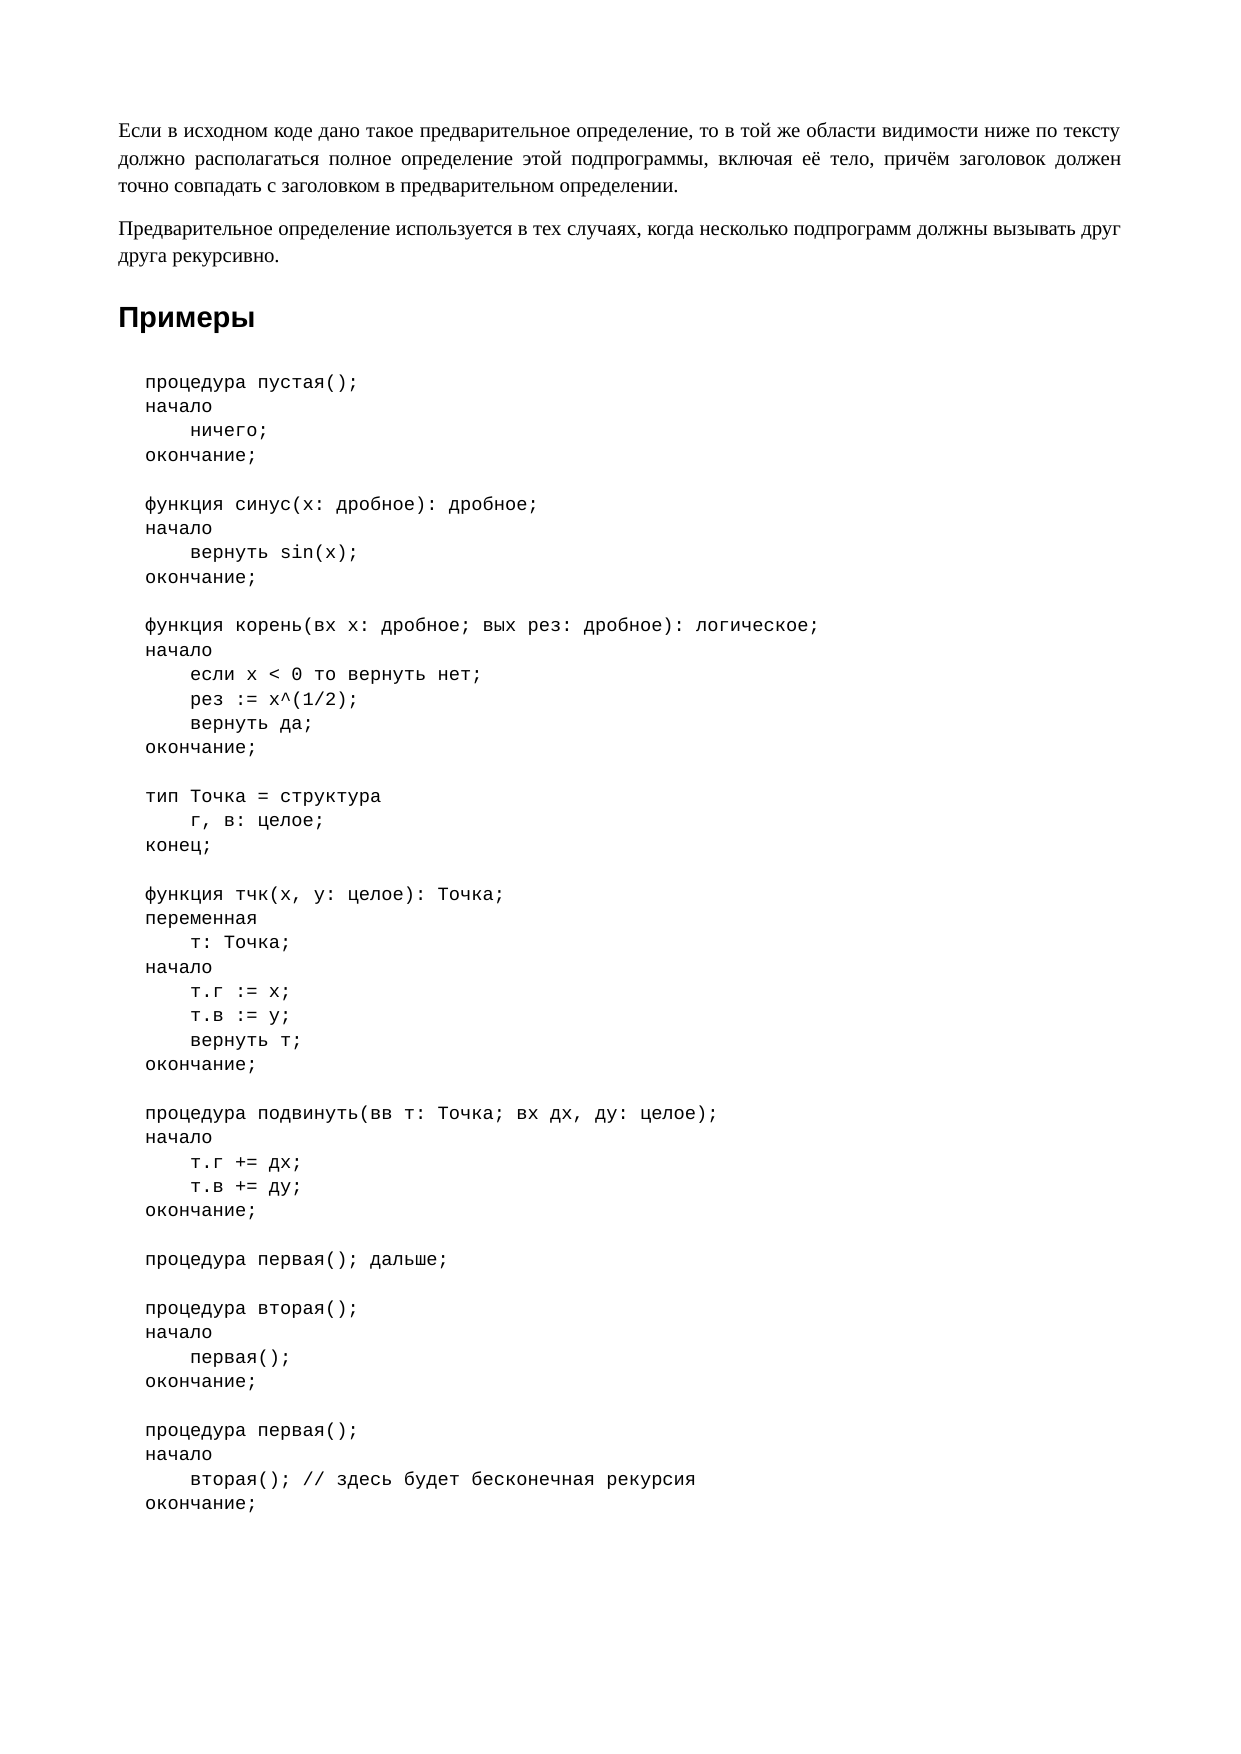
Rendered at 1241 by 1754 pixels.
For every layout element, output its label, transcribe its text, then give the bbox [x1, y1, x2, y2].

text функция корень(вх х: дробное; вых рез: дробное): логическое; начало если х < 0 то вернуть нет; рез := х^(1/2); вернуть да; окончание; [136, 583, 1104, 759]
text Если в исходном коде дано такое предварительное определение, то в той же области видимости ниже по тексту должно располагаться полное определение этой подпрограммы, включая её тело, причём заголовок должен точно совпадать с заголовком в предварительном определении. [118, 118, 1122, 197]
text тип Точка = структура г, в: целое; конец; функция тчк(х, у: целое): Точка; переменная т: Точка; начало т.г := х; т.в := у; вернуть т; окончание; [136, 778, 1104, 1076]
text Предварительное определение используется в тех случаях, когда несколько подпрограмм должны вызывать друг друга рекурсивно. [118, 216, 1122, 267]
text процедура подвинуть(вв т: Точка; вх дх, ду: целое); начало т.г += дх; т.в += ду; окончание; [136, 1095, 1104, 1222]
subtitle Примеры [118, 300, 1122, 333]
text функция синус(х: дробное): дробное; начало вернуть sin(х); окончание; [136, 486, 1104, 583]
text процедура первая(); дальше; процедура вторая(); начало первая(); окончание; процедура первая(); начало вторая(); // здесь будет бесконечная рекурсия окончание; [136, 1241, 1104, 1524]
text процедура пустая(); начало ничего; окончание; [136, 364, 1104, 467]
